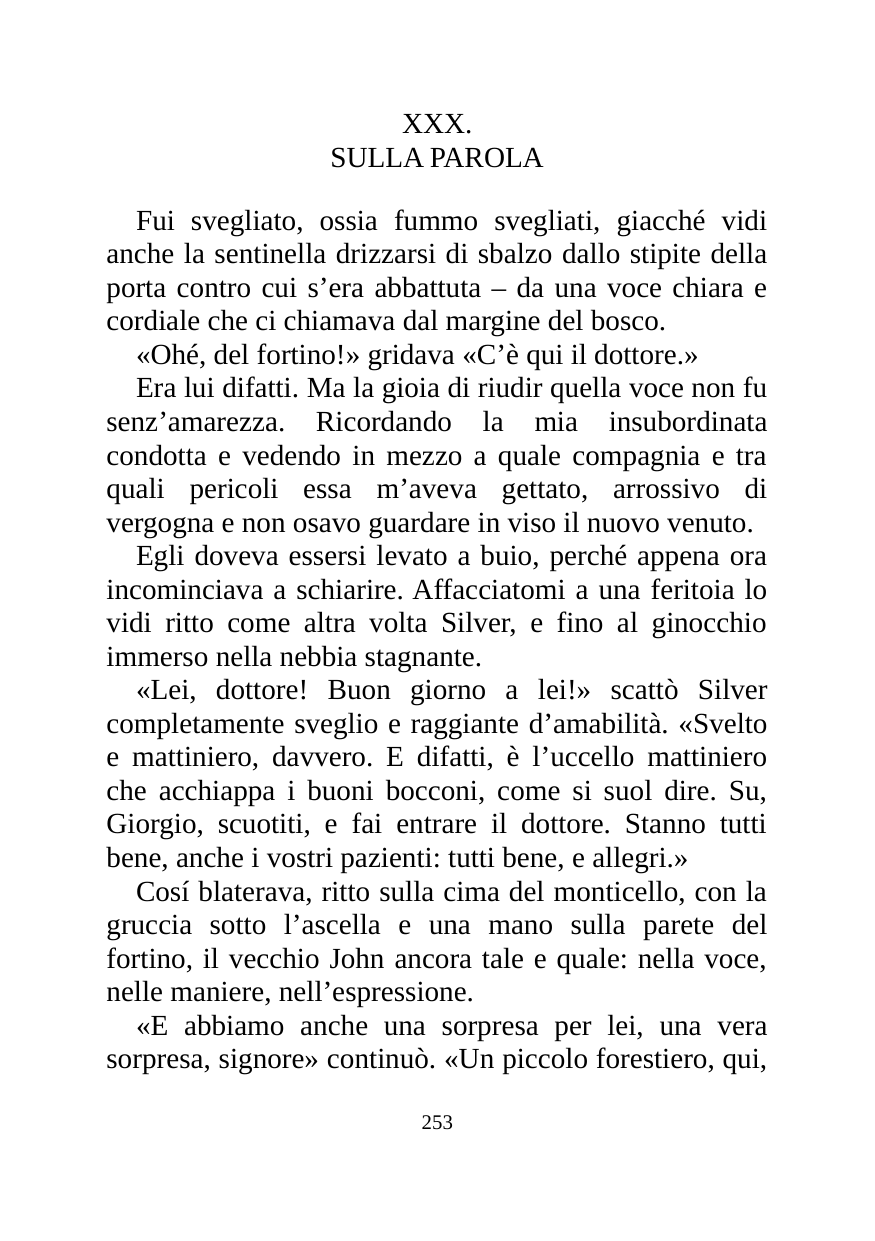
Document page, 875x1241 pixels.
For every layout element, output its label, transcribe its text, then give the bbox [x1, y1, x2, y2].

text Cosí blaterava, ritto sulla cima del monticello, con la gruccia sotto l’ascella e una mano sulla parete del fortino, il vecchio John ancora tale e quale: nella voce, nelle maniere, nell’espressione. [106, 874, 768, 1008]
text Fui svegliato, ossia fummo svegliati, giacché vidi anche la sentinella drizzarsi di sbalzo dallo stipite della porta contro cui s’era abbattuta – da una voce chiara e cordiale che ci chiamava dal margine del bosco. [106, 203, 768, 337]
text «Lei, dottore! Buon giorno a lei!» scattò Silver completamente sveglio e raggiante d’amabilità. «Svelto e mattiniero, davvero. E difatti, è l’uccello mattiniero che acchiappa i buoni bocconi, come si suol dire. Su, Giorgio, scuotiti, e fai entrare il dottore. Stanno tutti bene, anche i vostri pazienti: tutti bene, e allegri.» [106, 672, 768, 874]
subtitle XXX. SULLA PAROLA [106, 106, 768, 173]
text «Ohé, del fortino!» gridava «C’è qui il dottore.» [106, 337, 768, 371]
text Egli doveva essersi levato a buio, perché appena ora incominciava a schiarire. Affacciatomi a una feritoia lo vidi ritto come altra volta Silver, e fino al ginocchio immerso nella nebbia stagnante. [106, 538, 768, 672]
text Era lui difatti. Ma la gioia di riudir quella voce non fu senz’amarezza. Ricordando la mia insubordinata condotta e vedendo in mezzo a quale compagnia e tra quali pericoli essa m’aveva gettato, arrossivo di vergogna e non osavo guardare in viso il nuovo venuto. [106, 371, 768, 538]
text «E abbiamo anche una sorpresa per lei, una vera sorpresa, signore» continuò. «Un piccolo forestiero, qui, [106, 1008, 768, 1075]
